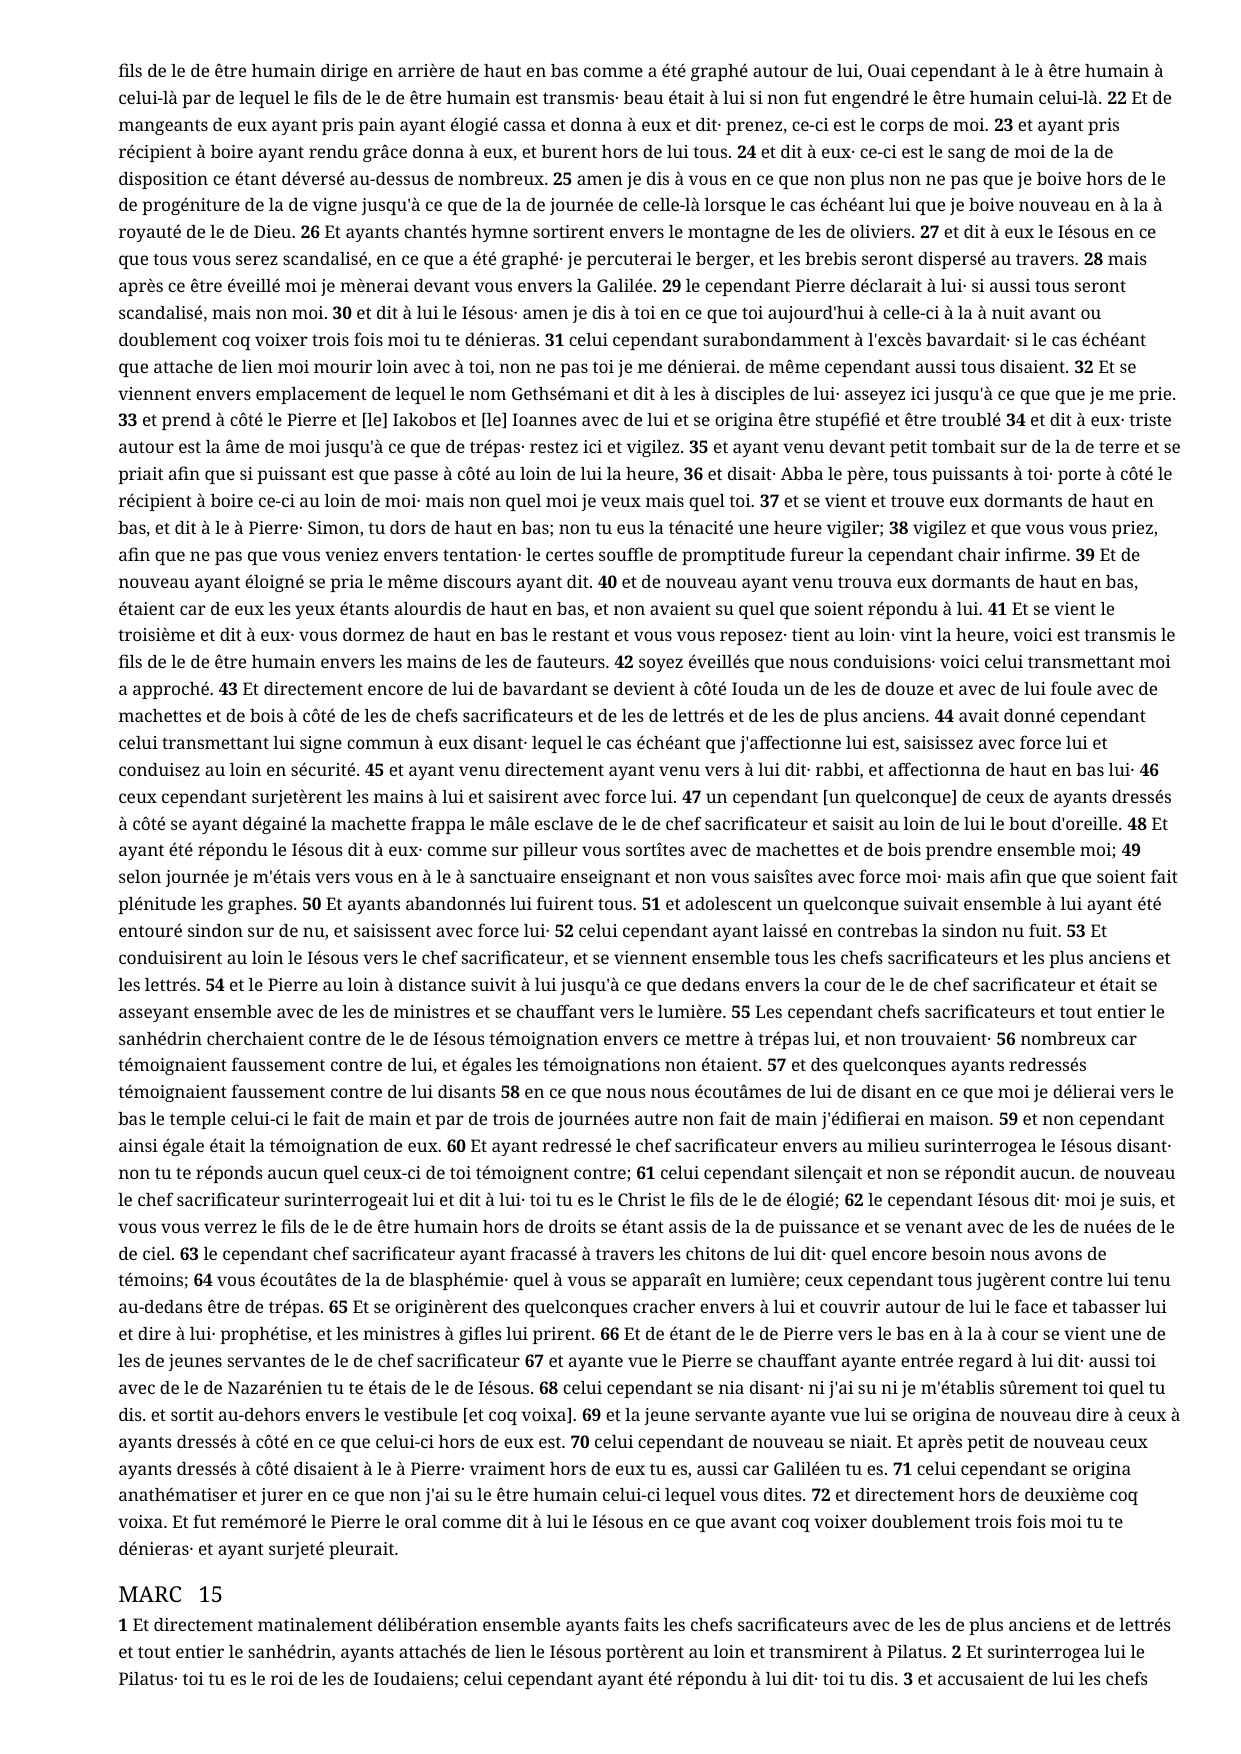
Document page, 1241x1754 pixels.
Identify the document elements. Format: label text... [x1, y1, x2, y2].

text 1 Et directement matinalement délibération ensemble ayants faits les chefs sacrificateurs avec de les de plus anciens et de lettrés et tout entier le sanhédrin, ayants attachés de lien le Iésous portèrent au loin et transmirent à Pilatus. 2 Et surinterrogea lui le Pilatus· toi tu es le roi de les de Ioudaiens; celui cependant ayant été répondu à lui dit· toi tu dis. 3 et accusaient de lui les chefs [118, 1613, 1181, 1690]
text MARC 15 [118, 1579, 1181, 1608]
text fils de le de être humain dirige en arrière de haut en bas comme a été graphé autour de lui, Ouai cependant à le à être humain à celui-là par de lequel le fils de le de être humain est transmis· beau était à lui si non fut engendré le être humain celui-là. 22 Et de mangeants de eux ayant pris pain ayant élogié cassa et donna à eux et dit· prenez, ce-ci est le corps de moi. 23 et ayant pris récipient à boire ayant rendu grâce donna à eux, et burent hors de lui tous. 24 et dit à eux· ce-ci est le sang de moi de la de disposition ce étant déversé au-dessus de nombreux. 25 amen je dis à vous en ce que non plus non ne pas que je boive hors de le de progéniture de la de vigne jusqu'à ce que de la de journée de celle-là lorsque le cas échéant lui que je boive nouveau en à la à royauté de le de Dieu. 26 Et ayants chantés hymne sortirent envers le montagne de les de oliviers. 27 et dit à eux le Iésous en ce que tous vous serez scandalisé, en ce que a été graphé· je percuterai le berger, et les brebis seront dispersé au travers. 28 mais après ce être éveillé moi je mènerai devant vous envers la Galilée. 29 le cependant Pierre déclarait à lui· si aussi tous seront scandalisé, mais non moi. 30 et dit à lui le Iésous· amen je dis à toi en ce que toi aujourd'hui à celle-ci à la à nuit avant ou doublement coq voixer trois fois moi tu te dénieras. 31 celui cependant surabondamment à l'excès bavardait· si le cas échéant que attache de lien moi mourir loin avec à toi, non ne pas toi je me dénierai. de même cependant aussi tous disaient. 32 Et se viennent envers emplacement de lequel le nom Gethsémani et dit à les à disciples de lui· asseyez ici jusqu'à ce que que je me prie. 33 et prend à côté le Pierre et [le] Iakobos et [le] Ioannes avec de lui et se origina être stupéfié et être troublé 34 et dit à eux· triste autour est la âme de moi jusqu'à ce que de trépas· restez ici et vigilez. 35 et ayant venu devant petit tombait sur de la de terre et se priait afin que si puissant est que passe à côté au loin de lui la heure, 36 et disait· Abba le père, tous puissants à toi· porte à côté le récipient à boire ce-ci au loin de moi· mais non quel moi je veux mais quel toi. 37 et se vient et trouve eux dormants de haut en bas, et dit à le à Pierre· Simon, tu dors de haut en bas; non tu eus la ténacité une heure vigiler; 38 vigilez et que vous vous priez, afin que ne pas que vous veniez envers tentation· le certes souffle de promptitude fureur la cependant chair infirme. 39 Et de nouveau ayant éloigné se pria le même discours ayant dit. 40 et de nouveau ayant venu trouva eux dormants de haut en bas, étaient car de eux les yeux étants alourdis de haut en bas, et non avaient su quel que soient répondu à lui. 41 Et se vient le troisième et dit à eux· vous dormez de haut en bas le restant et vous vous reposez· tient au loin· vint la heure, voici est transmis le fils de le de être humain envers les mains de les de fauteurs. 42 soyez éveillés que nous conduisions· voici celui transmettant moi a approché. 43 Et directement encore de lui de bavardant se devient à côté Iouda un de les de douze et avec de lui foule avec de machettes et de bois à côté de les de chefs sacrificateurs et de les de lettrés et de les de plus anciens. 44 avait donné cependant celui transmettant lui signe commun à eux disant· lequel le cas échéant que j'affectionne lui est, saisissez avec force lui et conduisez au loin en sécurité. 45 et ayant venu directement ayant venu vers à lui dit· rabbi, et affectionna de haut en bas lui· 46 ceux cependant surjetèrent les mains à lui et saisirent avec force lui. 47 un cependant [un quelconque] de ceux de ayants dressés à côté se ayant dégainé la machette frappa le mâle esclave de le de chef sacrificateur et saisit au loin de lui le bout d'oreille. 48 Et ayant été répondu le Iésous dit à eux· comme sur pilleur vous sortîtes avec de machettes et de bois prendre ensemble moi; 49 selon journée je m'étais vers vous en à le à sanctuaire enseignant et non vous saisîtes avec force moi· mais afin que que soient fait plénitude les graphes. 50 Et ayants abandonnés lui fuirent tous. 51 et adolescent un quelconque suivait ensemble à lui ayant été entouré sindon sur de nu, et saisissent avec force lui· 52 celui cependant ayant laissé en contrebas la sindon nu fuit. 53 Et conduisirent au loin le Iésous vers le chef sacrificateur, et se viennent ensemble tous les chefs sacrificateurs et les plus anciens et les lettrés. 54 et le Pierre au loin à distance suivit à lui jusqu'à ce que dedans envers la cour de le de chef sacrificateur et était se asseyant ensemble avec de les de ministres et se chauffant vers le lumière. 55 Les cependant chefs sacrificateurs et tout entier le sanhédrin cherchaient contre de le de Iésous témoignation envers ce mettre à trépas lui, et non trouvaient· 56 nombreux car témoignaient faussement contre de lui, et égales les témoignations non étaient. 57 et des quelconques ayants redressés témoignaient faussement contre de lui disants 58 en ce que nous nous écoutâmes de lui de disant en ce que moi je délierai vers le bas le temple celui-ci le fait de main et par de trois de journées autre non fait de main j'édifierai en maison. 59 et non cependant ainsi égale était la témoignation de eux. 60 Et ayant redressé le chef sacrificateur envers au milieu surinterrogea le Iésous disant· non tu te réponds aucun quel ceux-ci de toi témoignent contre; 61 celui cependant silençait et non se répondit aucun. de nouveau le chef sacrificateur surinterrogeait lui et dit à lui· toi tu es le Christ le fils de le de élogié; 62 le cependant Iésous dit· moi je suis, et vous vous verrez le fils de le de être humain hors de droits se étant assis de la de puissance et se venant avec de les de nuées de le de ciel. 63 le cependant chef sacrificateur ayant fracassé à travers les chitons de lui dit· quel encore besoin nous avons de témoins; 64 vous écoutâtes de la de blasphémie· quel à vous se apparaît en lumière; ceux cependant tous jugèrent contre lui tenu au-dedans être de trépas. 65 Et se originèrent des quelconques cracher envers à lui et couvrir autour de lui le face et tabasser lui et dire à lui· prophétise, et les ministres à gifles lui prirent. 66 Et de étant de le de Pierre vers le bas en à la à cour se vient une de les de jeunes servantes de le de chef sacrificateur 67 et ayante vue le Pierre se chauffant ayante entrée regard à lui dit· aussi toi avec de le de Nazarénien tu te étais de le de Iésous. 68 celui cependant se nia disant· ni j'ai su ni je m'établis sûrement toi quel tu dis. et sortit au-dehors envers le vestibule [et coq voixa]. 69 et la jeune servante ayante vue lui se origina de nouveau dire à ceux à ayants dressés à côté en ce que celui-ci hors de eux est. 70 celui cependant de nouveau se niait. Et après petit de nouveau ceux ayants dressés à côté disaient à le à Pierre· vraiment hors de eux tu es, aussi car Galiléen tu es. 71 celui cependant se origina anathématiser et jurer en ce que non j'ai su le être humain celui-ci lequel vous dites. 72 et directement hors de deuxième coq voixa. Et fut remémoré le Pierre le oral comme dit à lui le Iésous en ce que avant coq voixer doublement trois fois moi tu te dénieras· et ayant surjeté pleurait. [118, 59, 1181, 1561]
